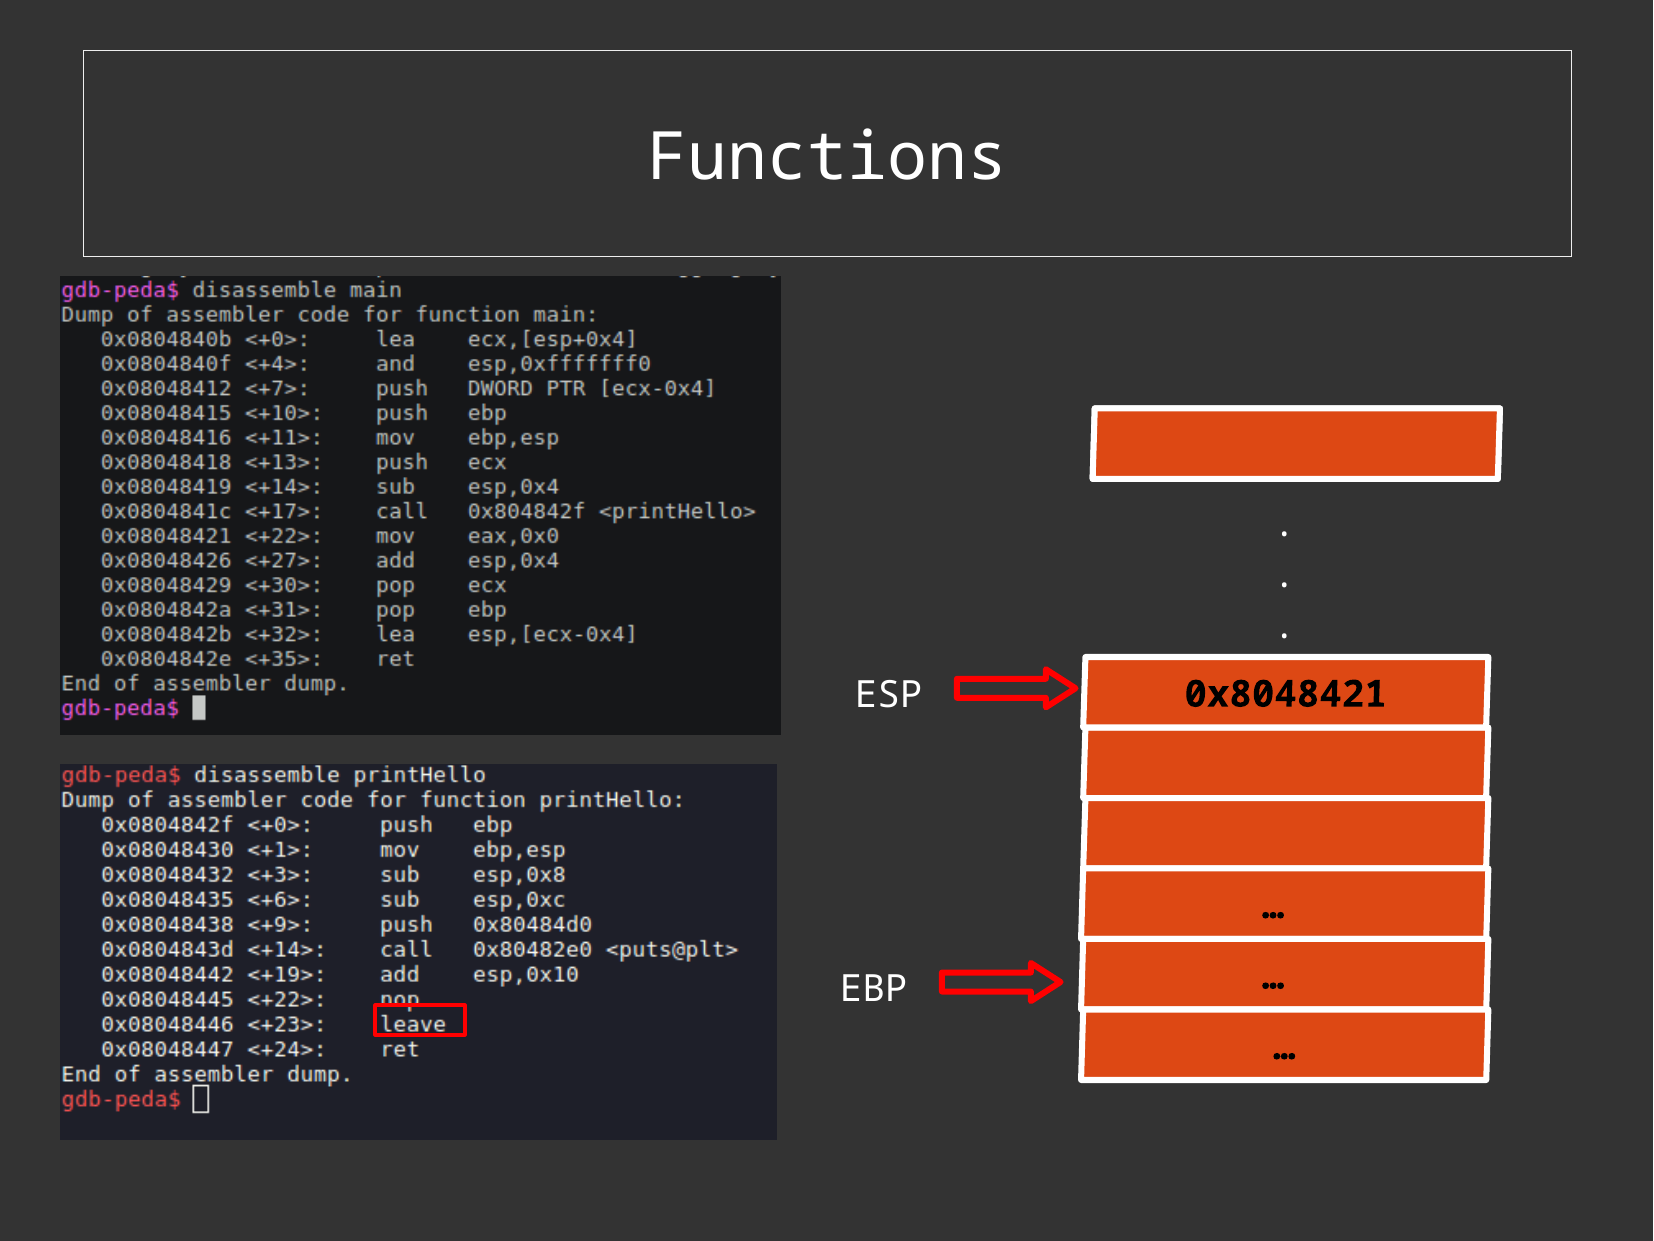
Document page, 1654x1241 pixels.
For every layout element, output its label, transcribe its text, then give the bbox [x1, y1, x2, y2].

text_box ESP [750, 660, 962, 727]
text_box Functions [83, 50, 1572, 257]
text_box … [1081, 868, 1489, 939]
text_box [1083, 727, 1489, 868]
text_box . . . [1258, 488, 1323, 651]
text_box [1092, 408, 1500, 479]
text_box EBP [735, 953, 947, 1021]
text_box … [1081, 1009, 1489, 1081]
text_box … [1081, 938, 1489, 1010]
text_box 0x8048421 [1083, 656, 1489, 728]
picture [60, 276, 781, 736]
picture [60, 764, 777, 1141]
